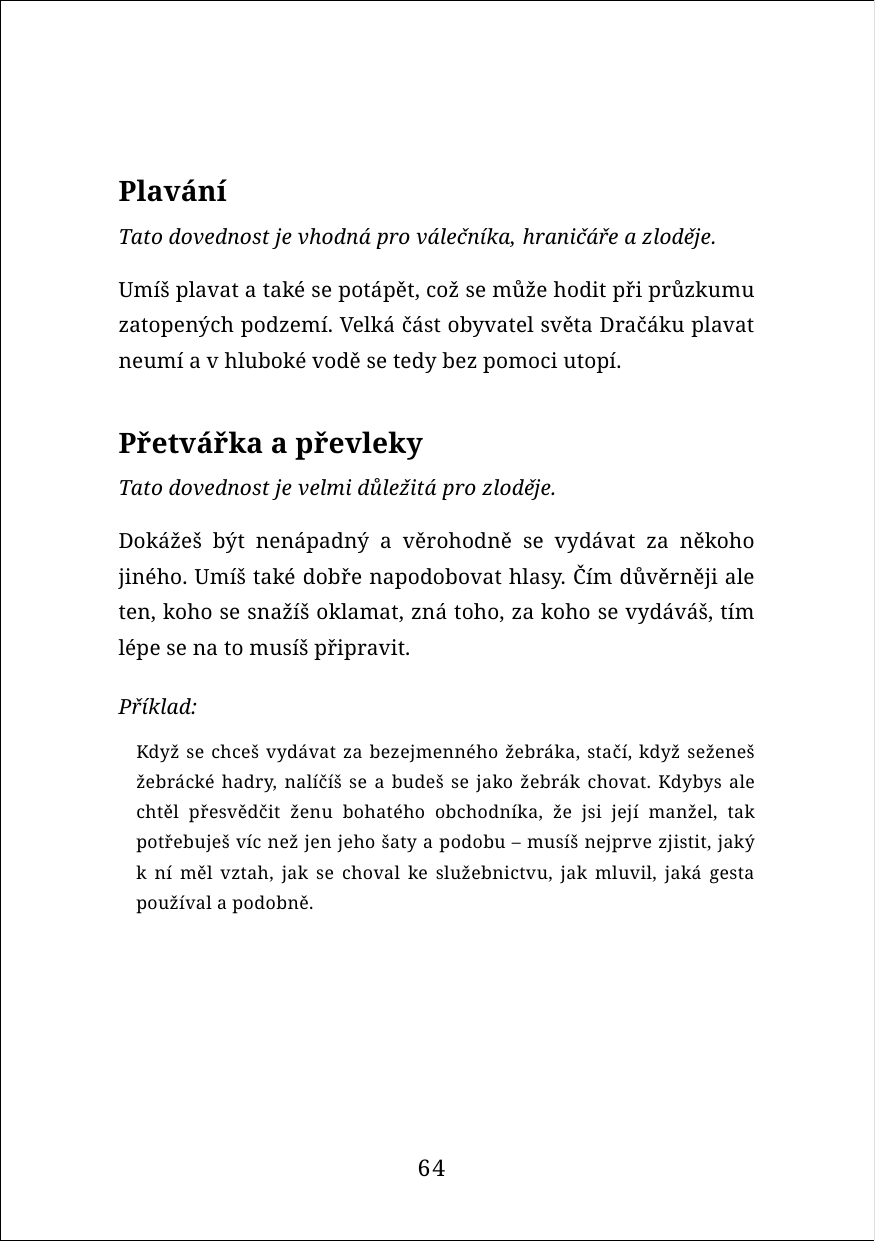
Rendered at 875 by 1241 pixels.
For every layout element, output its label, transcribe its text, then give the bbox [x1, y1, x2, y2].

text Dokážeš být nenápadný a věrohodně se vydávat za někoho jiného. Umíš také dobře napodobovat hlasy. Čím důvěrněji ale ten, koho se snažíš oklamat, zná toho, za koho se vydáváš, tím lépe se na to musíš připravit. [118, 526, 756, 661]
text Příklad: [118, 692, 756, 721]
subtitle Přetvářka a převleky [118, 423, 756, 461]
subtitle Plavání [118, 172, 756, 210]
text Když se chceš vydávat za bezejmenného žebráka, stačí, když seženeš žebrácké hadry, nalíčíš se a budeš se jako žebrák chovat. Kdybys ale chtěl přesvědčit ženu bohatého obchodníka, že jsi její manžel, tak potřebuješ víc než jen jeho šaty a podobu – musíš nejprve zjistit, jaký k ní měl vztah, jak se choval ke služebnictvu, jak mluvil, jaká gesta používal a podobně. [136, 739, 756, 914]
text Tato dovednost je velmi důležitá pro zloděje. [118, 473, 756, 502]
text Tato dovednost je vhodná pro válečníka, hraničáře a zloděje. [118, 222, 756, 250]
text Umíš plavat a také se potápět, což se může hodit při průzkumu zatopených podzemí. Velká část obyvatel světa Dračáku plavat neumí a v hluboké vodě se tedy bez pomoci utopí. [118, 275, 756, 374]
